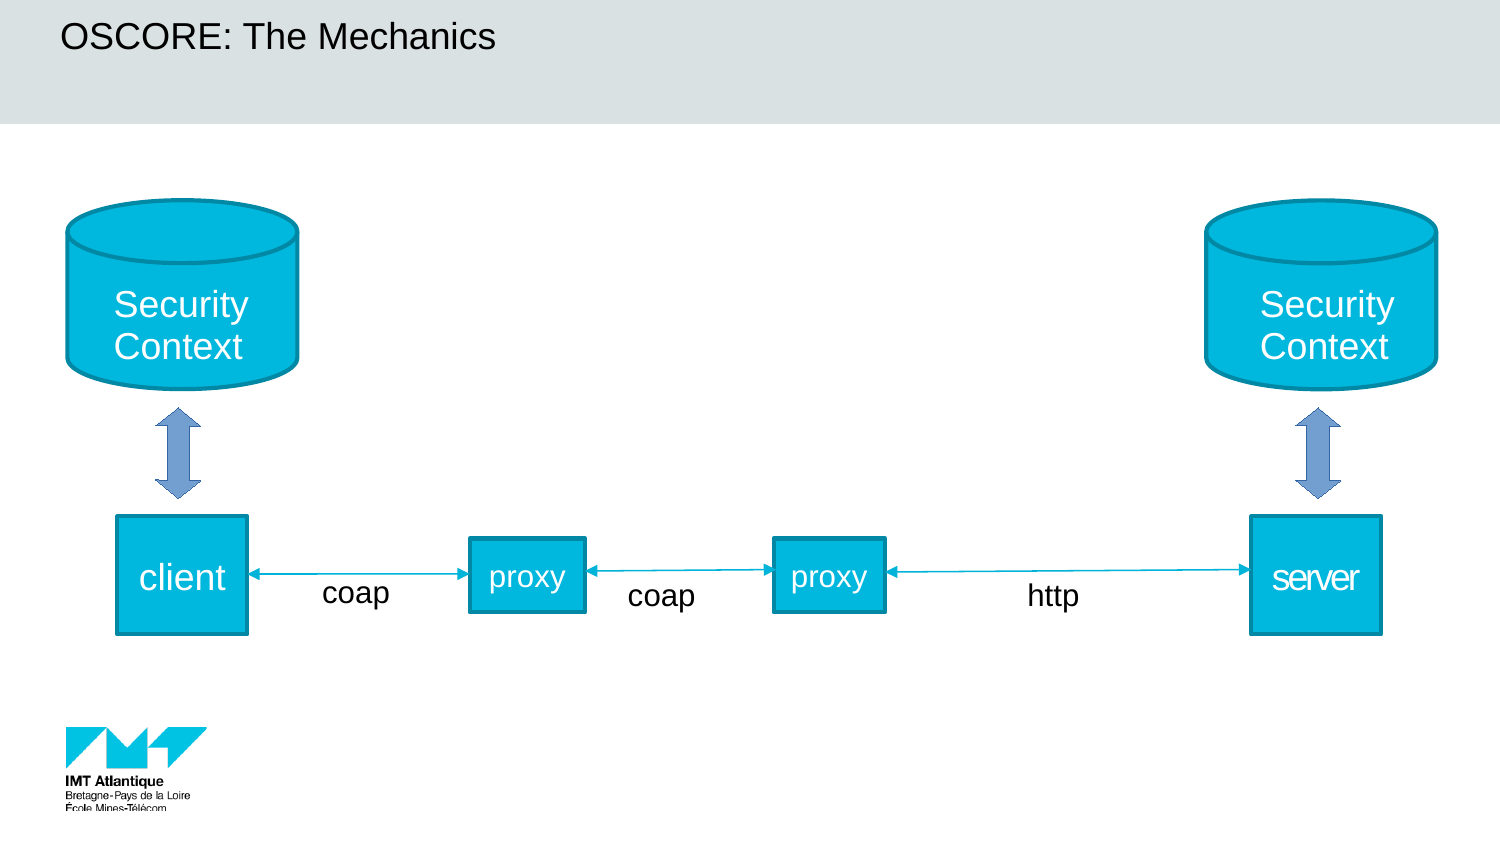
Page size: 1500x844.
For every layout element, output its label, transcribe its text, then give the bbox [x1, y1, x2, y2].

text_box [1295, 407, 1341, 499]
text_box coap [612, 568, 711, 621]
text_box client [117, 516, 248, 635]
text_box http [1012, 568, 1095, 621]
text_box [1206, 200, 1437, 390]
text_box [155, 407, 201, 499]
text_box proxy [469, 538, 586, 613]
text_box proxy [773, 538, 886, 613]
list OSCORE: The Mechanics [60, 12, 1247, 58]
text_box Security Context [1245, 276, 1411, 376]
text_box server [1251, 516, 1382, 635]
text_box coap [307, 565, 406, 618]
text_box [67, 200, 298, 390]
text_box Security Context [98, 276, 264, 376]
